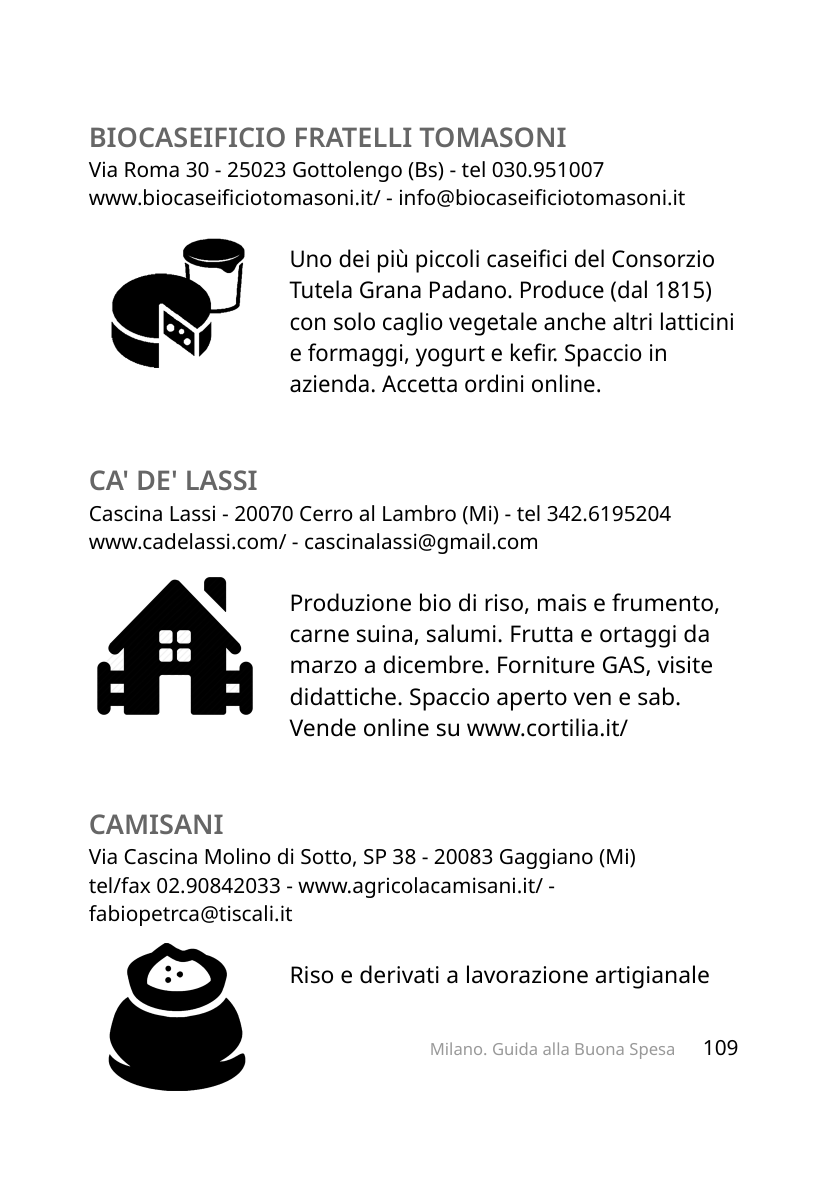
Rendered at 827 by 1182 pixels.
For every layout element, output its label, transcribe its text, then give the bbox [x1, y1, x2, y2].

text Riso e derivati a lavorazione artigianale [266, 959, 738, 990]
title Camisani [88, 806, 738, 842]
title Ca' de' Lassi [88, 462, 738, 499]
text Via Roma 30 - 25023 Gottolengo (Bs) - tel 030.951007 [88, 155, 738, 183]
picture [88, 927, 266, 1105]
text www.biocaseificiotomasoni.it/ - info@biocaseificiotomasoni.it [88, 183, 738, 212]
text Produzione bio di riso, mais e frumento, carne suina, salumi. Frutta e ortaggi da marzo a dicembre. Forniture GAS, visite didattiche. Spaccio aperto ven e sab. Vende online su www.cortilia.it/ [88, 587, 738, 743]
picture [88, 555, 266, 733]
picture [88, 211, 266, 389]
text Via Cascina Molino di Sotto, SP 38 - 20083 Gaggiano (Mi) [88, 842, 738, 871]
text www.cadelassi.com/ - cascinalassi@gmail.com [88, 527, 738, 556]
text Cascina Lassi - 20070 Cerro al Lambro (Mi) - tel 342.6195204 [88, 499, 738, 527]
text Uno dei più piccoli caseifici del Consorzio Tutela Grana Padano. Produce (dal 1815) con solo caglio vegetale anche altri latticini e formaggi, yogurt e kefir. Spaccio in azienda. Accetta ordini online. [88, 243, 738, 399]
text tel/fax 02.90842033 - www.agricolacamisani.it/ - fabiopetrca@tiscali.it [88, 871, 738, 928]
title Biocaseificio Fratelli Tomasoni [88, 118, 738, 155]
